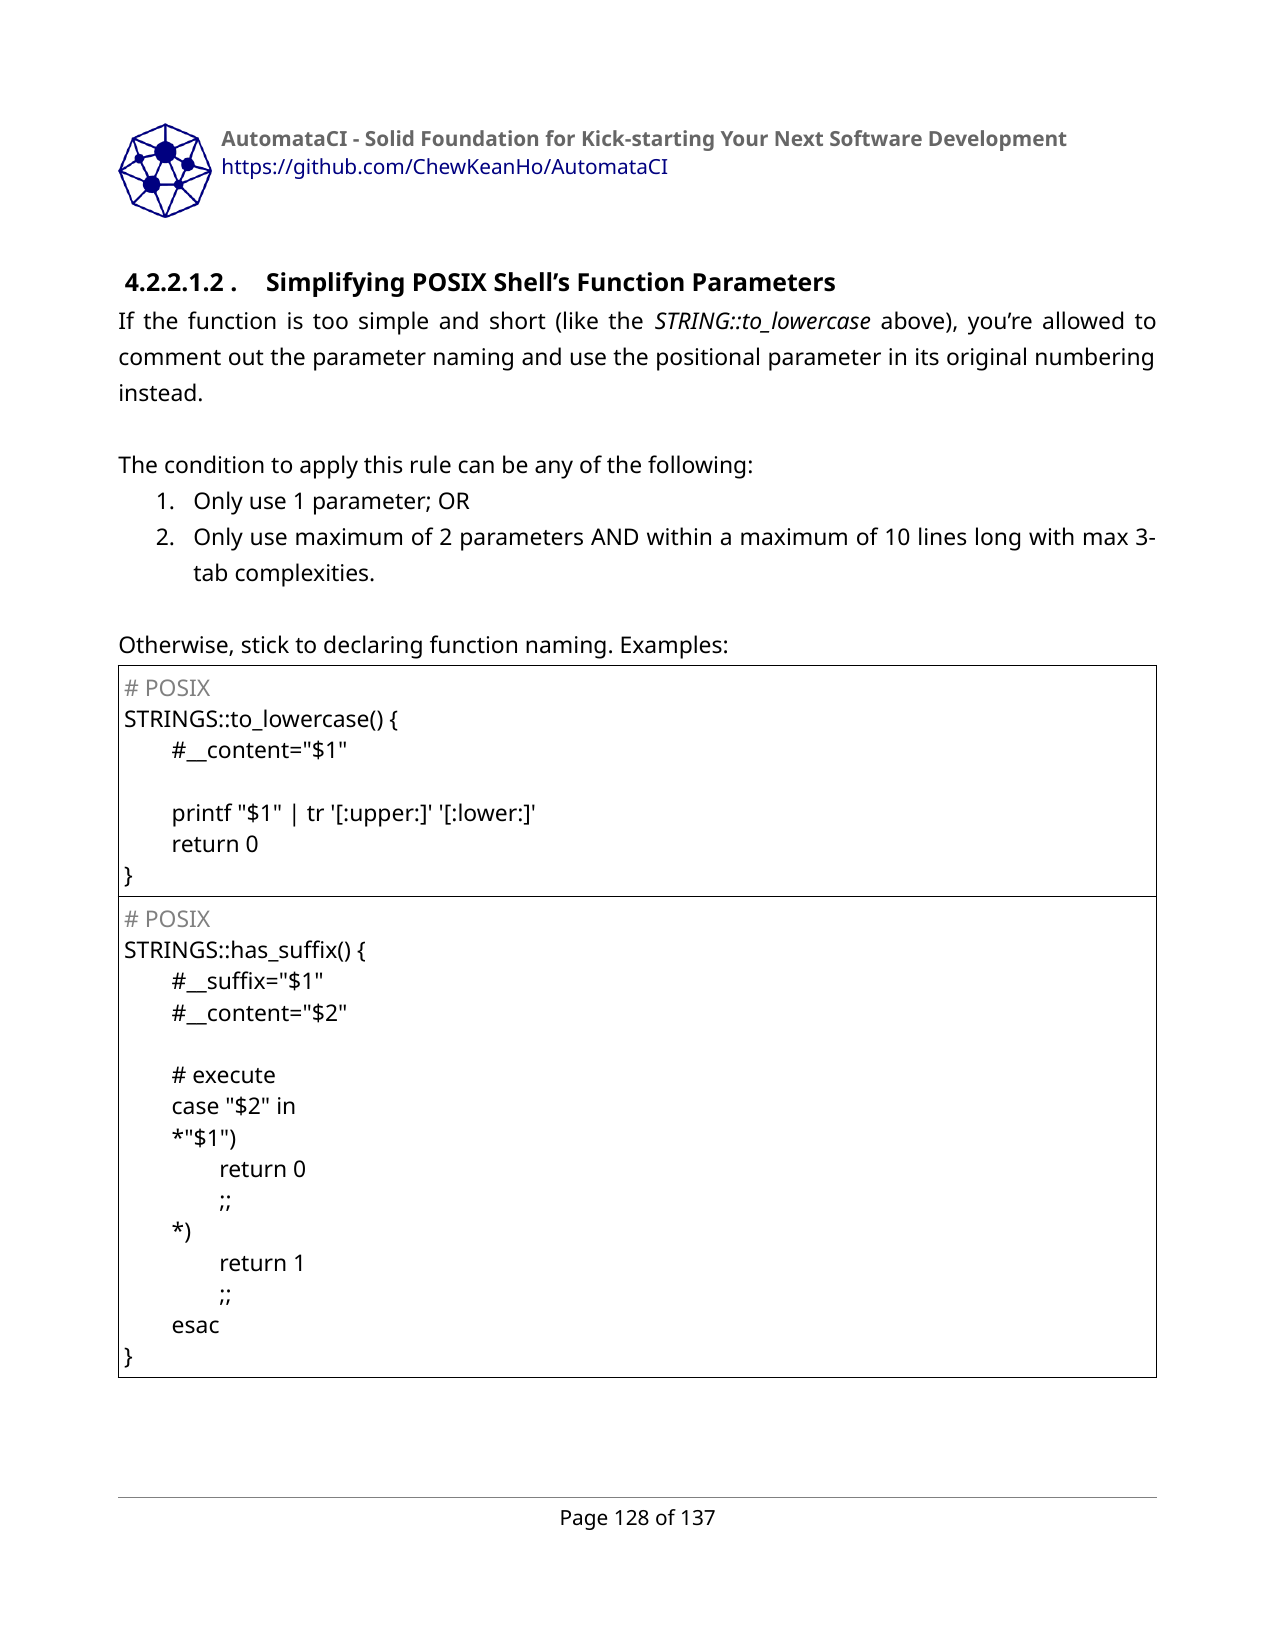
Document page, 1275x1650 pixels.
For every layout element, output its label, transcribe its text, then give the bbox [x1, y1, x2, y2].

picture [118, 123, 212, 218]
text Otherwise, stick to declaring function naming. Examples: [118, 629, 1157, 660]
list Only use 1 parameter; OR [156, 485, 1157, 516]
text The condition to apply this rule can be any of the following: [118, 449, 1157, 480]
table_cell # POSIX STRINGS::has_suffix() { #__suffix="$1" #__content="$2" # execute case "$2" in *"$1") return 0 ;; *) return 1 ;; esac } [119, 897, 1156, 1377]
list Only use maximum of 2 parameters AND within a maximum of 10 lines long with max 3-tab complexities. [156, 521, 1157, 588]
text If the function is too simple and short (like the STRING::to_lowercase above), you’re allowed to comment out the parameter naming and use the positional parameter in its original numbering instead. [118, 305, 1157, 408]
table_header # POSIX STRINGS::to_lowercase() { #__content="$1" printf "$1" | tr '[:upper:]' '[:lower:]' return 0 } [119, 666, 1156, 896]
subtitle Simplifying POSIX Shell’s Function Parameters [118, 265, 1157, 299]
